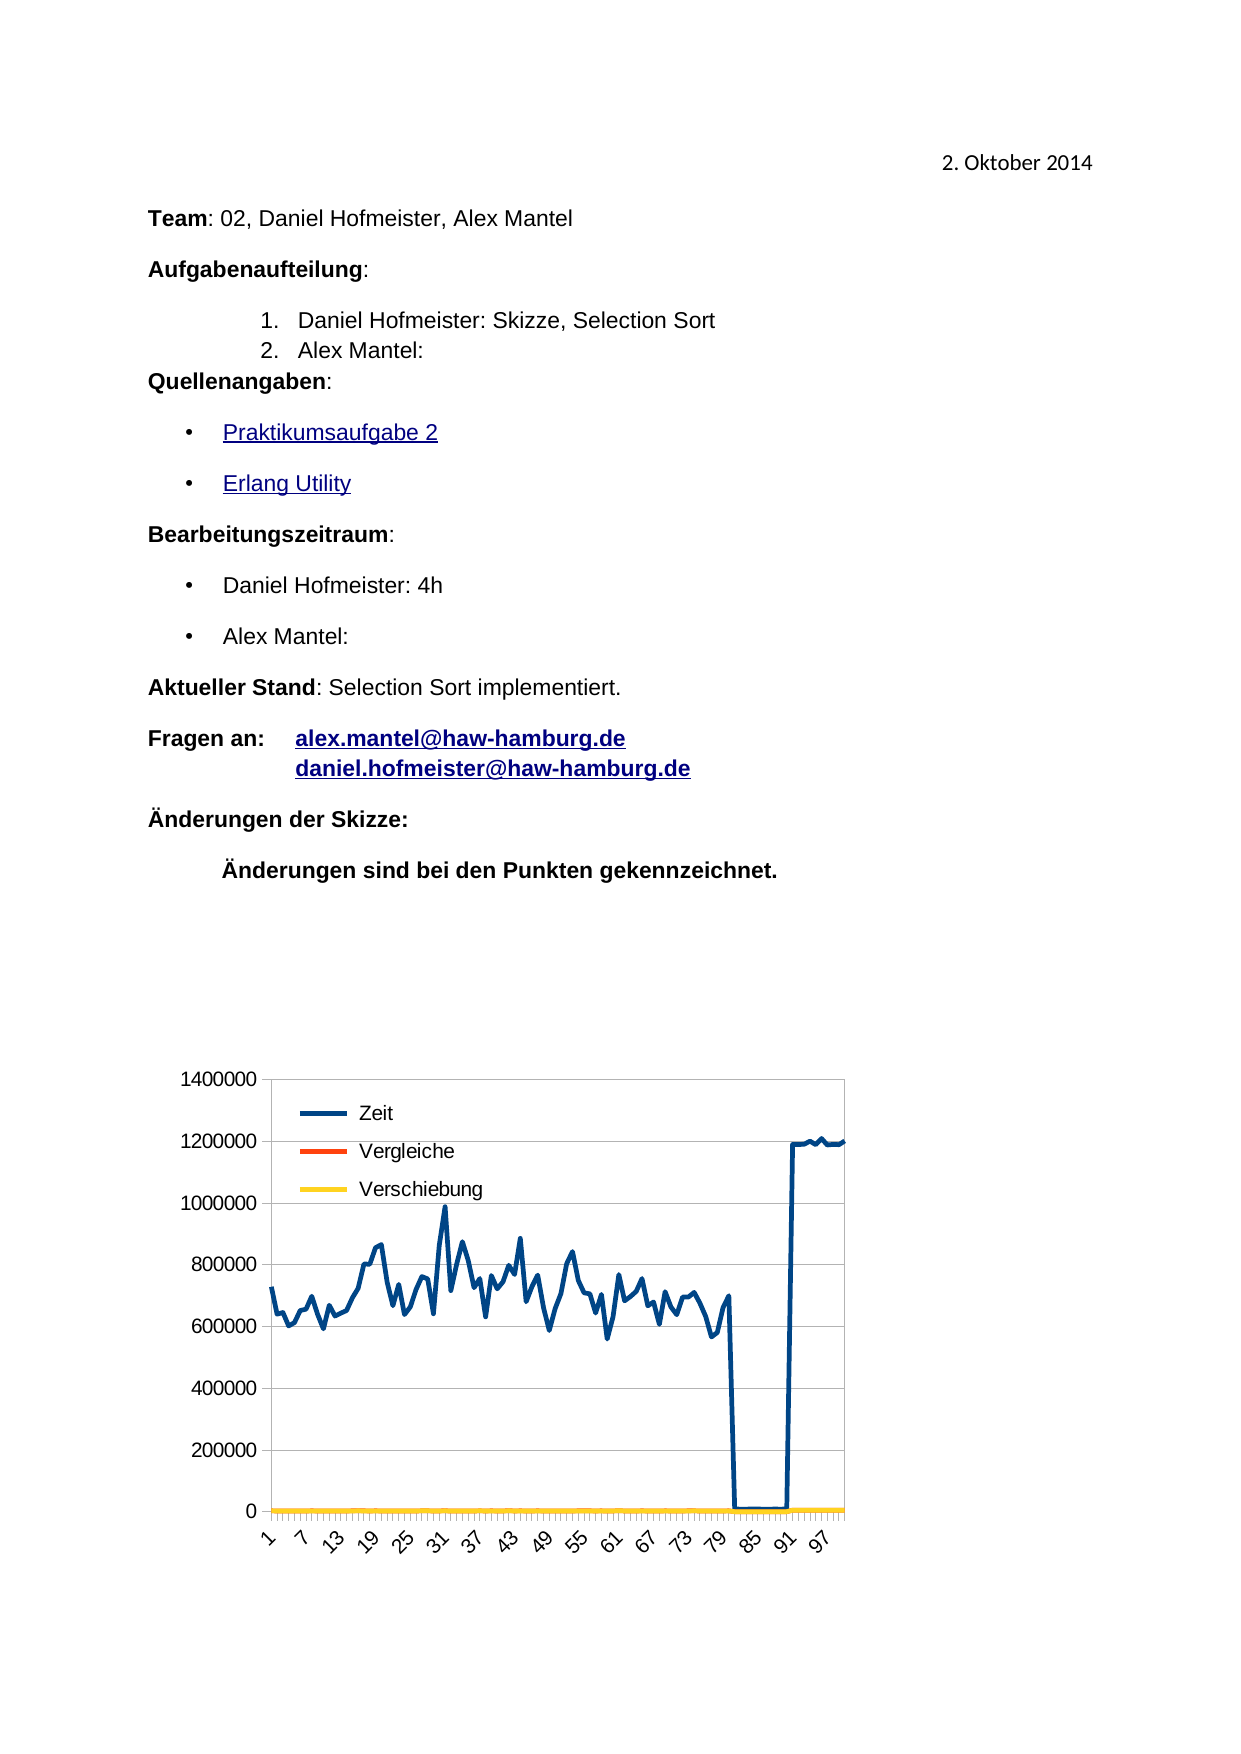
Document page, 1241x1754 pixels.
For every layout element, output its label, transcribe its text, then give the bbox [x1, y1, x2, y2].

list Praktikumsaufgabe 2 [185, 419, 1093, 445]
text Bearbeitungszeitraum: [148, 521, 1093, 547]
text Aktueller Stand: Selection Sort implementiert. [148, 674, 1093, 700]
text Änderungen der Skizze: [148, 806, 1093, 832]
list Daniel Hofmeister: Skizze, Selection Sort [260, 307, 1093, 333]
text Quellenangaben: [148, 368, 1093, 394]
list Alex Mantel: [185, 623, 1093, 649]
list Daniel Hofmeister: 4h [185, 572, 1093, 598]
list Erlang Utility [185, 470, 1093, 496]
text Änderungen sind bei den Punkten gekennzeichnet. [148, 857, 1093, 883]
text Aufgabenaufteilung: [148, 256, 1093, 282]
list Alex Mantel: [260, 337, 1093, 364]
text Team: 02, Daniel Hofmeister, Alex Mantel [148, 205, 1093, 231]
text Fragen an: alex.mantel@haw-hamburg.de daniel.hofmeister@haw-hamburg.de [148, 725, 1093, 781]
